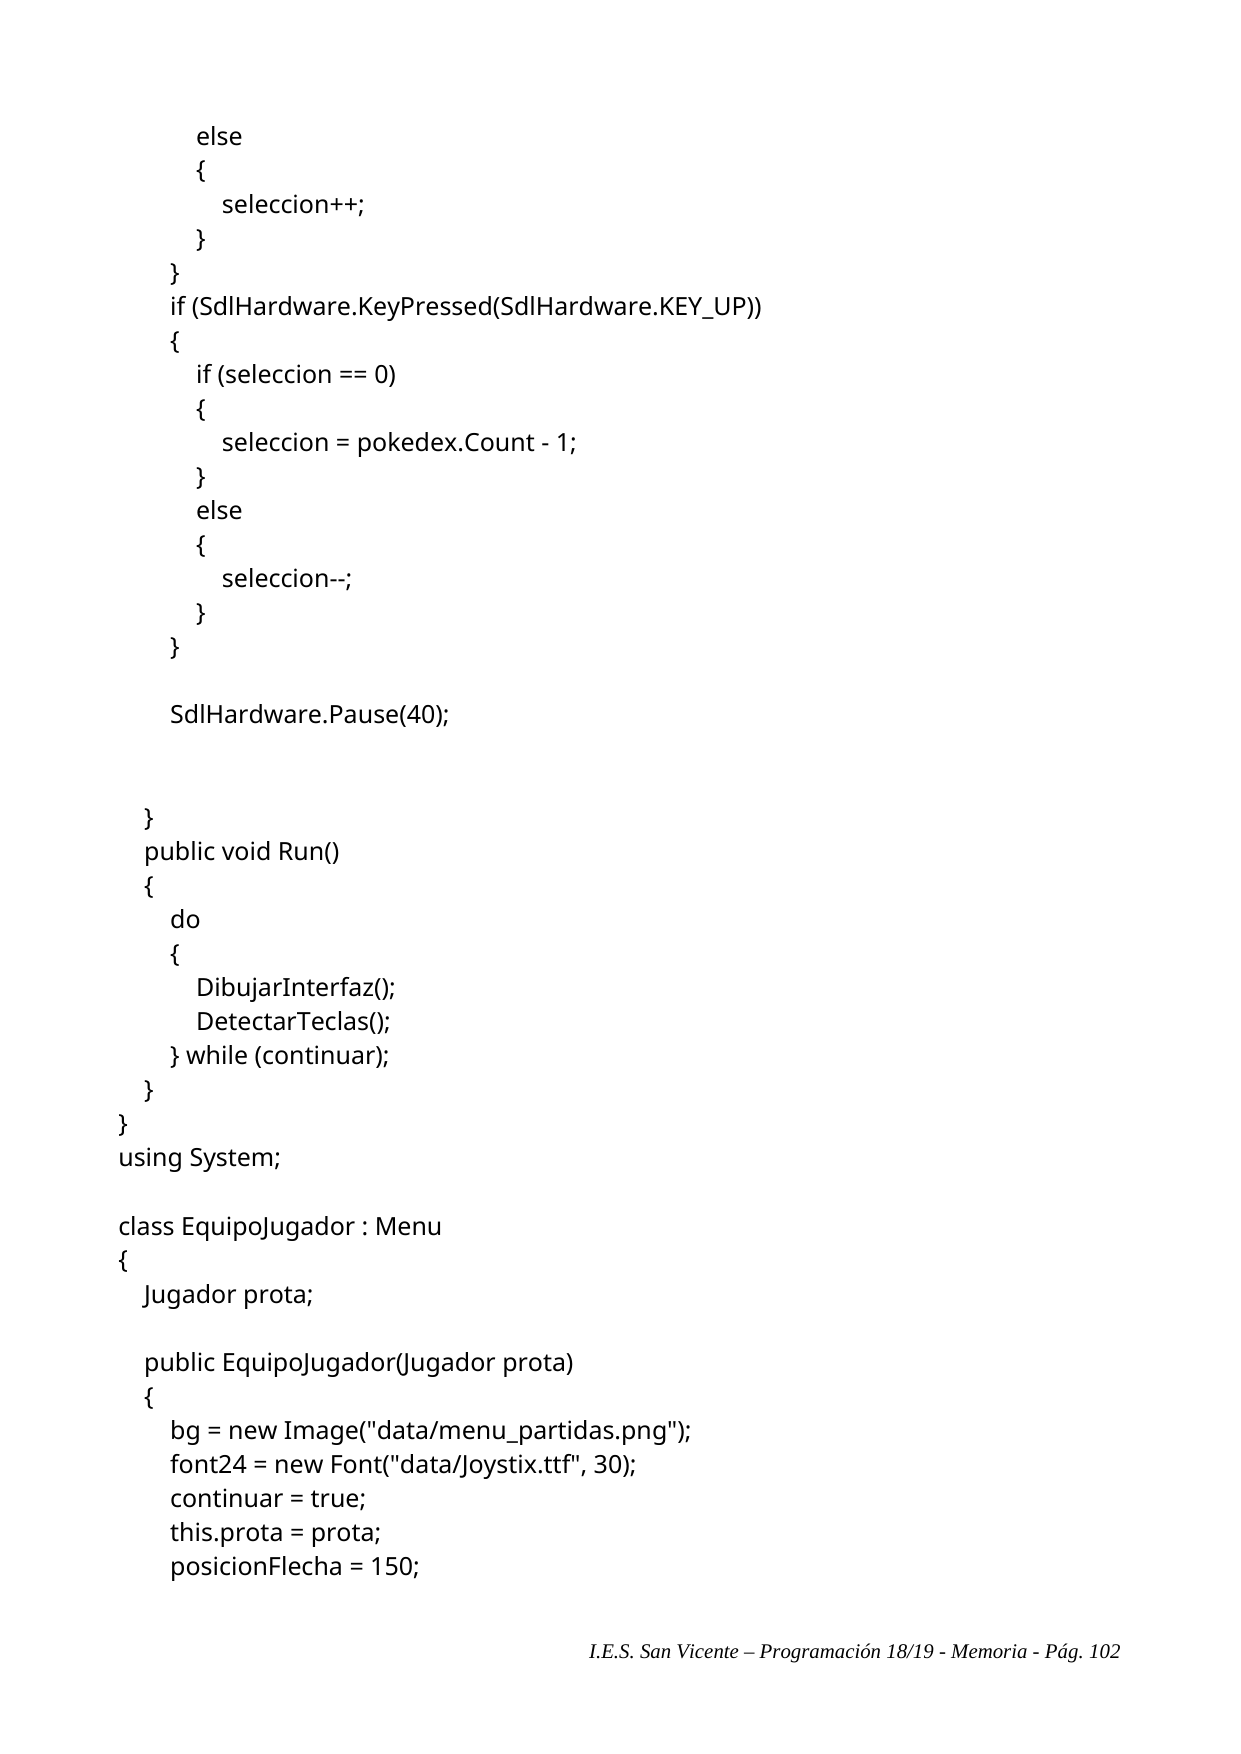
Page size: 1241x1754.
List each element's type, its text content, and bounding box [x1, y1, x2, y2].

text } [118, 595, 1122, 629]
text this.prota = prota; [118, 1515, 1122, 1549]
text } [118, 254, 1122, 288]
text class EquipoJugador : Menu [118, 1208, 1122, 1242]
text DibujarInterfaz(); [118, 970, 1122, 1004]
text } [118, 220, 1122, 254]
text continuar = true; [118, 1481, 1122, 1515]
text } [118, 799, 1122, 833]
text public EquipoJugador(Jugador prota) [118, 1344, 1122, 1378]
text } [118, 1106, 1122, 1140]
text { [118, 152, 1122, 186]
text { [118, 391, 1122, 425]
text else [118, 493, 1122, 527]
text ﻿using System; [118, 1140, 1122, 1174]
text bg = new Image("data/menu_partidas.png"); [118, 1412, 1122, 1447]
text else [118, 118, 1122, 152]
text font24 = new Font("data/Joystix.ttf", 30); [118, 1447, 1122, 1481]
text { [118, 867, 1122, 902]
text seleccion = pokedex.Count - 1; [118, 425, 1122, 459]
text } [118, 629, 1122, 663]
text seleccion--; [118, 561, 1122, 595]
text { [118, 1378, 1122, 1412]
text seleccion++; [118, 186, 1122, 220]
text public void Run() [118, 833, 1122, 867]
text if (seleccion == 0) [118, 357, 1122, 391]
text } [118, 1072, 1122, 1106]
text { [118, 322, 1122, 357]
text Jugador prota; [118, 1276, 1122, 1310]
text { [118, 936, 1122, 970]
text } [118, 459, 1122, 493]
text posicionFlecha = 150; [118, 1549, 1122, 1583]
text do [118, 902, 1122, 936]
text if (SdlHardware.KeyPressed(SdlHardware.KEY_UP)) [118, 288, 1122, 322]
text SdlHardware.Pause(40); [118, 697, 1122, 731]
text DetectarTeclas(); [118, 1004, 1122, 1038]
text { [118, 527, 1122, 561]
text { [118, 1242, 1122, 1276]
text } while (continuar); [118, 1038, 1122, 1072]
